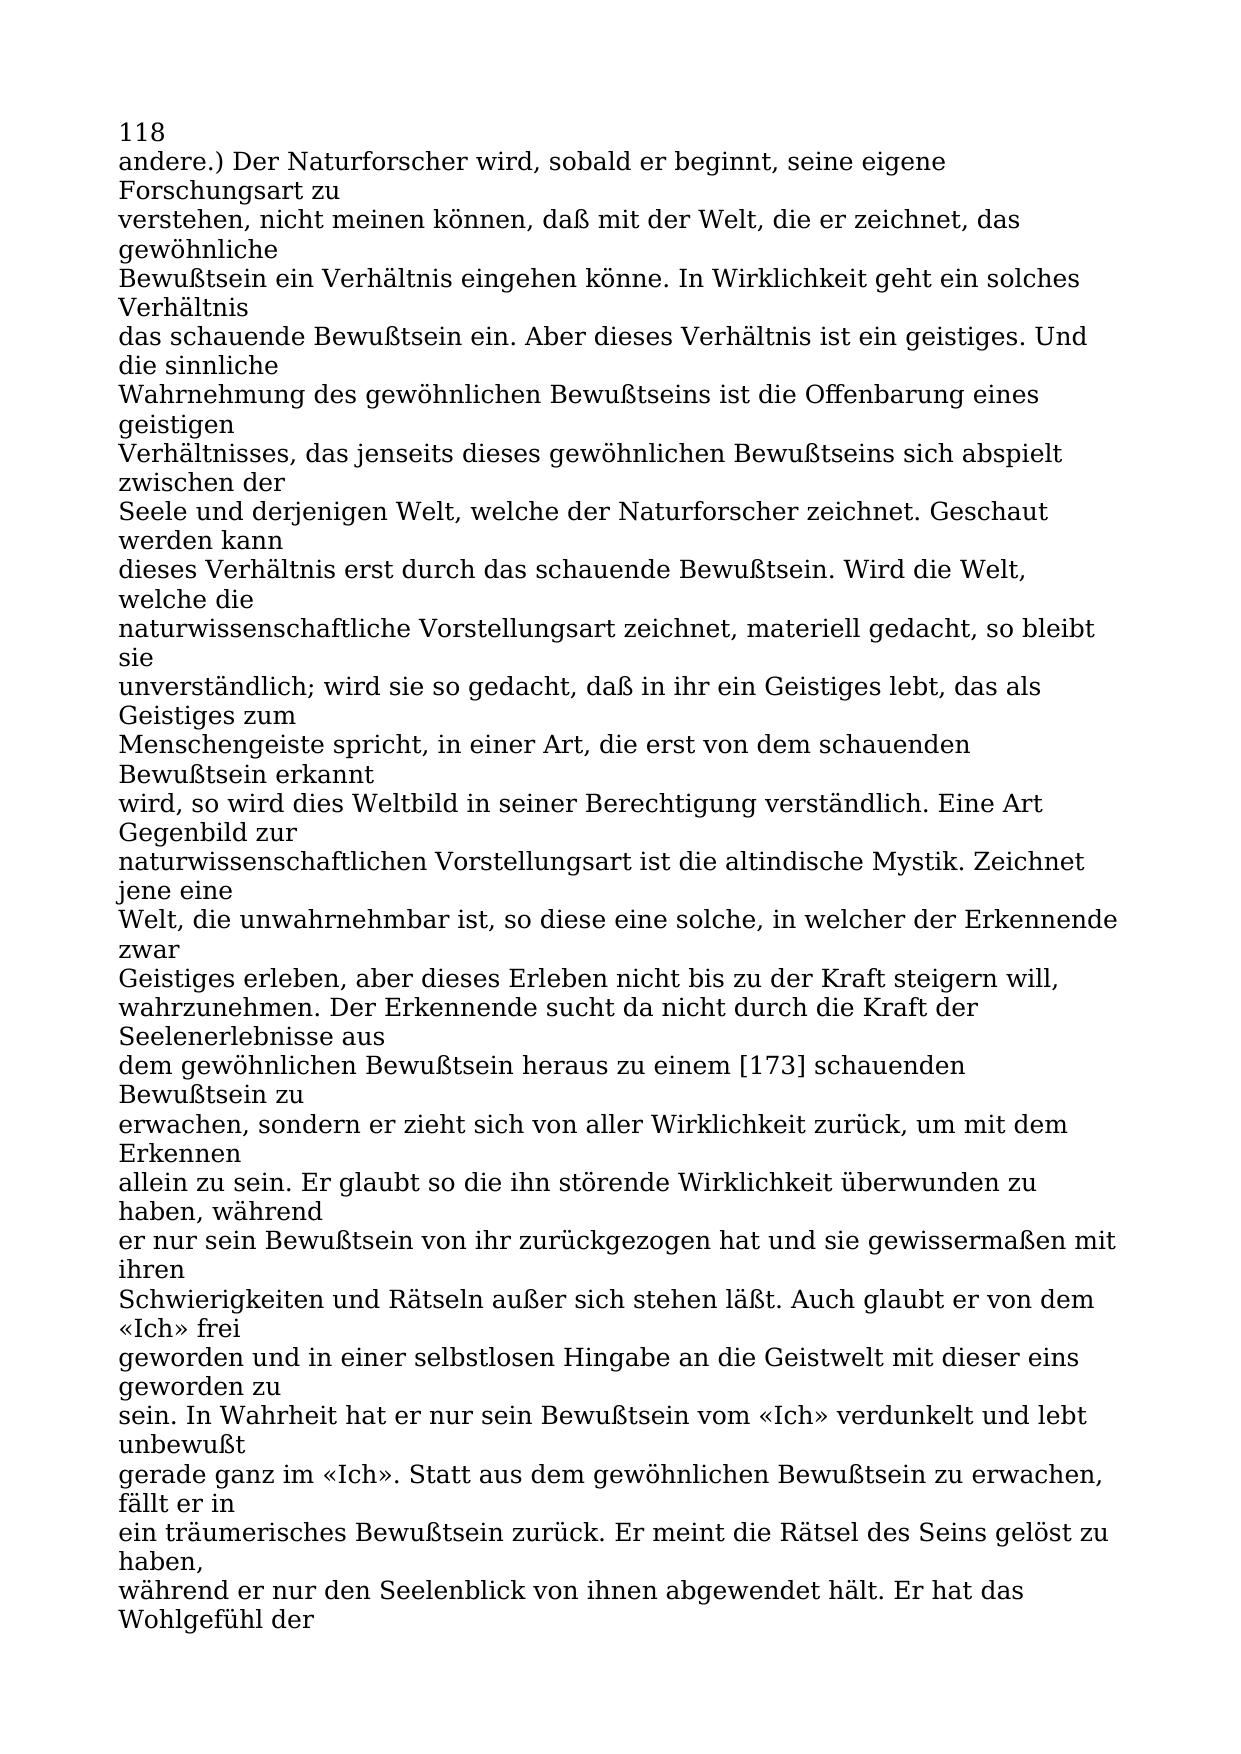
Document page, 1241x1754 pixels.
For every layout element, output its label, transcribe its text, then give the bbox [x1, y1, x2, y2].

text geworden und in einer selbstlosen Hingabe an die Geistwelt mit dieser eins geworden zu [118, 1343, 1122, 1401]
text Schwierigkeiten und Rätseln außer sich stehen läßt. Auch glaubt er von dem «Ich» frei [118, 1285, 1122, 1343]
text Verhältnisses, das jenseits dieses gewöhnlichen Bewußtseins sich abspielt zwischen der [118, 439, 1122, 497]
text erwachen, sondern er zieht sich von aller Wirklichkeit zurück, um mit dem Erkennen [118, 1110, 1122, 1168]
text naturwissenschaftlichen Vorstellungsart ist die altindische Mystik. Zeichnet jene eine [118, 847, 1122, 906]
text wahrzunehmen. Der Erkennende sucht da nicht durch die Kraft der Seelenerlebnisse aus [118, 993, 1122, 1051]
text wird, so wird dies Weltbild in seiner Berechtigung verständlich. Eine Art Gegenbild zur [118, 789, 1122, 847]
text dieses Verhältnis erst durch das schauende Bewußtsein. Wird die Welt, welche die [118, 556, 1122, 614]
text Menschengeiste spricht, in einer Art, die erst von dem schauenden Bewußtsein erkannt [118, 731, 1122, 789]
text gerade ganz im «Ich». Statt aus dem gewöhnlichen Bewußtsein zu erwachen, fällt er in [118, 1460, 1122, 1518]
text er nur sein Bewußtsein von ihr zurückgezogen hat und sie gewissermaßen mit ihren [118, 1226, 1122, 1285]
text Welt, die unwahrnehmbar ist, so diese eine solche, in welcher der Erkennende zwar [118, 906, 1122, 964]
text Geistiges erleben, aber dieses Erleben nicht bis zu der Kraft steigern will, [118, 964, 1122, 993]
text ein träumerisches Bewußtsein zurück. Er meint die Rätsel des Seins gelöst zu haben, [118, 1518, 1122, 1576]
text 118 [118, 118, 1122, 147]
text verstehen, nicht meinen können, daß mit der Welt, die er zeichnet, das gewöhnliche [118, 206, 1122, 264]
text das schauende Bewußtsein ein. Aber dieses Verhältnis ist ein geistiges. Und die sinnliche [118, 322, 1122, 381]
text Bewußtsein ein Verhältnis eingehen könne. In Wirklichkeit geht ein solches Verhältnis [118, 264, 1122, 322]
text andere.) Der Naturforscher wird, sobald er beginnt, seine eigene Forschungsart zu [118, 147, 1122, 206]
text Seele und derjenigen Welt, welche der Naturforscher zeichnet. Geschaut werden kann [118, 497, 1122, 556]
text dem gewöhnlichen Bewußtsein heraus zu einem [173] schauenden Bewußtsein zu [118, 1051, 1122, 1110]
text Wahrnehmung des gewöhnlichen Bewußtseins ist die Offenbarung eines geistigen [118, 381, 1122, 439]
text sein. In Wahrheit hat er nur sein Bewußtsein vom «Ich» verdunkelt und lebt unbewußt [118, 1401, 1122, 1460]
text naturwissenschaftliche Vorstellungsart zeichnet, materiell gedacht, so bleibt sie [118, 614, 1122, 672]
text unverständlich; wird sie so gedacht, daß in ihr ein Geistiges lebt, das als Geistiges zum [118, 672, 1122, 731]
text allein zu sein. Er glaubt so die ihn störende Wirklichkeit überwunden zu haben, während [118, 1168, 1122, 1226]
text während er nur den Seelenblick von ihnen abgewendet hält. Er hat das Wohlgefühl der [118, 1576, 1122, 1635]
